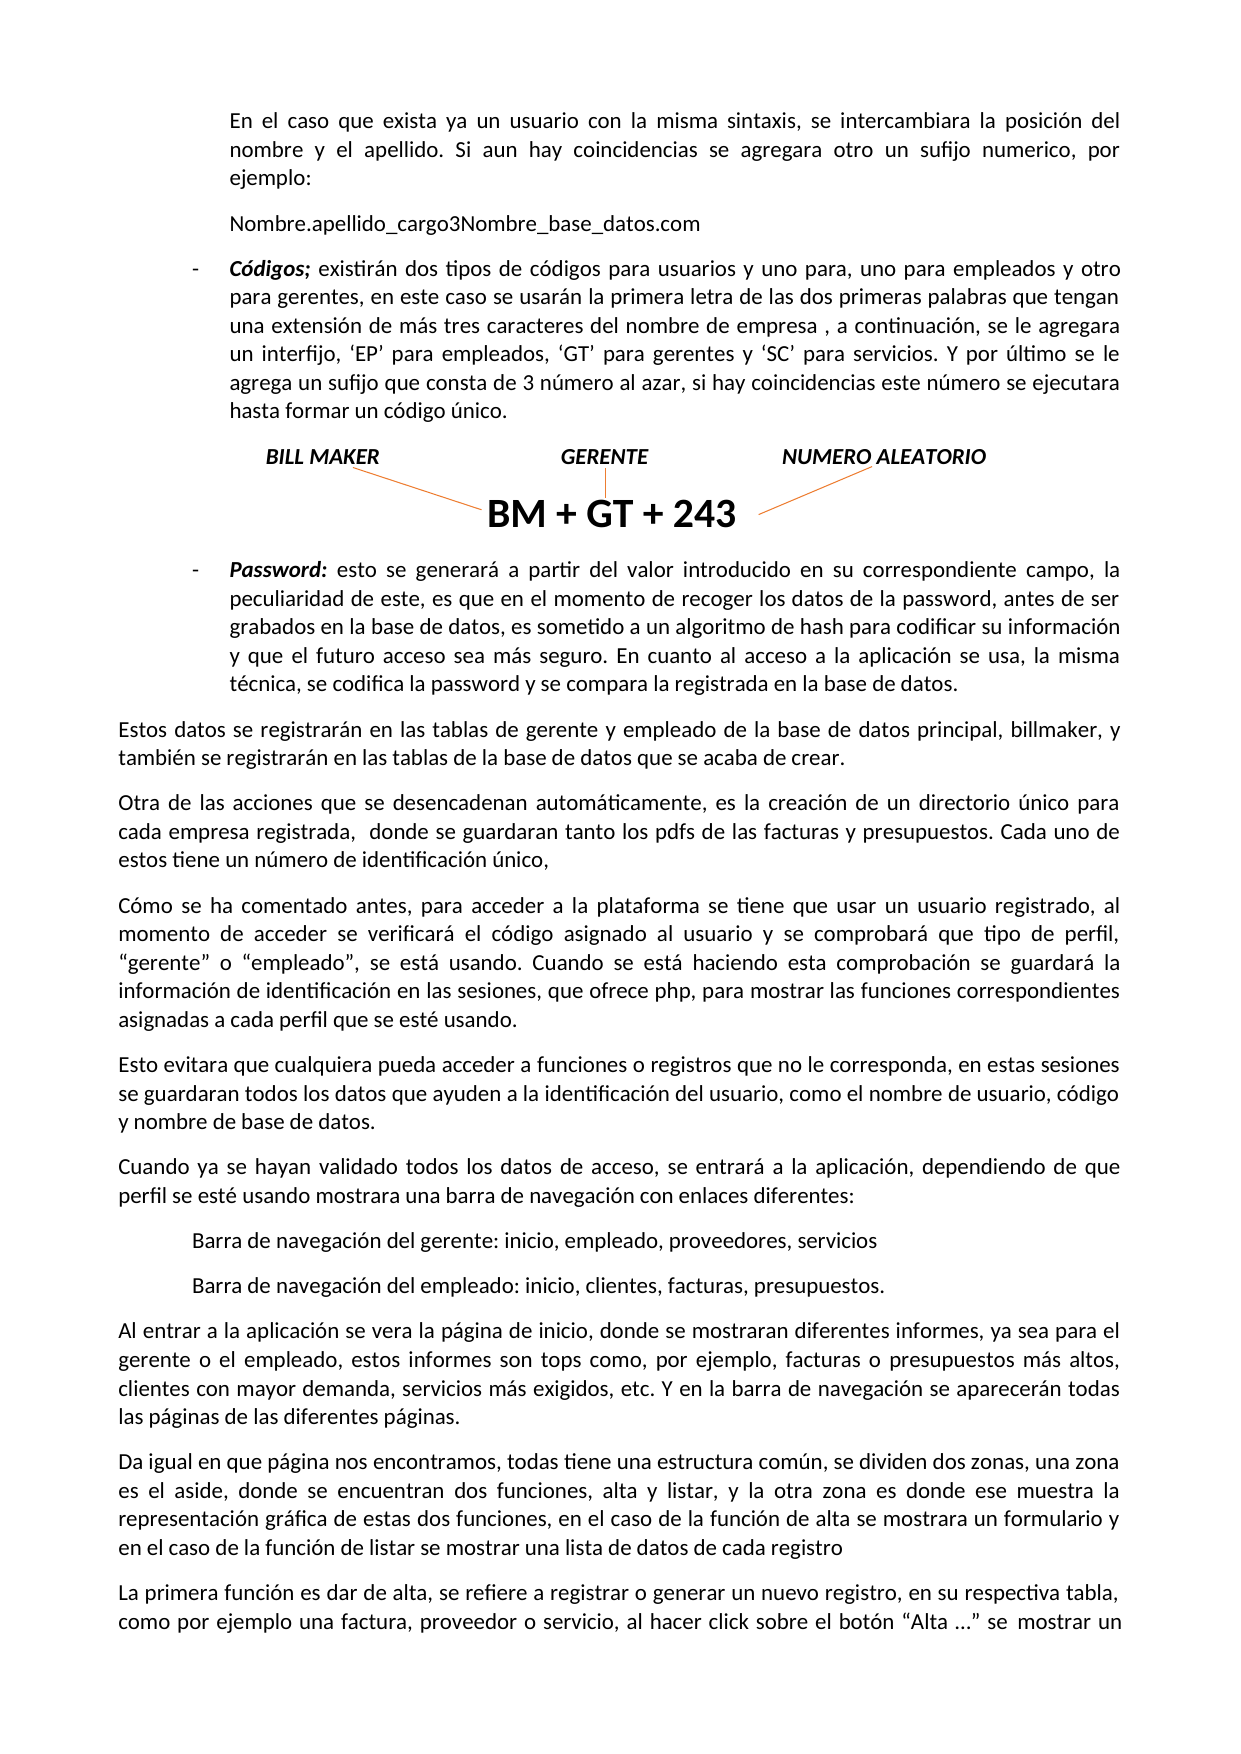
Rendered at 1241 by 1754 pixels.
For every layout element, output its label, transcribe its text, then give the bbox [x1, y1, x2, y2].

text Al entrar a la aplicación se vera la página de inicio, donde se mostraran diferentes informes, ya sea para el gerente o el empleado, estos informes son tops como, por ejemplo, facturas o presupuestos más altos, clientes con mayor demanda, servicios más exigidos, etc. Y en la barra de navegación se aparecerán todas las páginas de las diferentes páginas. [118, 1317, 1122, 1430]
text Esto evitara que cualquiera pueda acceder a funciones o registros que no le corresponda, en estas sesiones se guardaran todos los datos que ayuden a la identificación del usuario, como el nombre de usuario, código y nombre de base de datos. [118, 1050, 1122, 1135]
text Cómo se ha comentado antes, para acceder a la plataforma se tiene que usar un usuario registrado, al momento de acceder se verificará el código asignado al usuario y se comprobará que tipo de perfil, “gerente” o “empleado”, se está usando. Cuando se está haciendo esta comprobación se guardará la información de identificación en las sesiones, que ofrece php, para mostrar las funciones correspondientes asignadas a cada perfil que se esté usando. [118, 891, 1122, 1033]
text Estos datos se registrarán en las tablas de gerente y empleado de la base de datos principal, billmaker, y también se registrarán en las tablas de la base de datos que se acaba de crear. [118, 715, 1122, 771]
list Nombre.apellido_cargo3Nombre_base_datos.com [229, 209, 1122, 237]
text La primera función es dar de alta, se refiere a registrar o generar un nuevo registro, en su respectiva tabla, como por ejemplo una factura, proveedor o servicio, al hacer click sobre el botón “Alta …” se mostrar un [118, 1578, 1122, 1635]
list Password: esto se generará a partir del valor introducido en su correspondiente campo, la peculiaridad de este, es que en el momento de recoger los datos de la password, antes de ser grabados en la base de datos, es sometido a un algoritmo de hash para codificar su información y que el futuro acceso sea más seguro. En cuanto al acceso a la aplicación se usa, la misma técnica, se codifica la password y se compara la registrada en la base de datos. [192, 555, 1122, 698]
text Da igual en que página nos encontramos, todas tiene una estructura común, se dividen dos zonas, una zona es el aside, donde se encuentran dos funciones, alta y listar, y la otra zona es donde ese muestra la representación gráfica de estas dos funciones, en el caso de la función de alta se mostrara un formulario y en el caso de la función de listar se mostrar una lista de datos de cada registro [118, 1447, 1122, 1561]
list En el caso que exista ya un usuario con la misma sintaxis, se intercambiara la posición del nombre y el apellido. Si aun hay coincidencias se agregara otro un sufijo numerico, por ejemplo: [229, 106, 1122, 191]
list BM + GT + 243 [414, 487, 1122, 538]
text Barra de navegación del gerente: inicio, empleado, proveedores, servicios [118, 1226, 1122, 1254]
text Barra de navegación del empleado: inicio, clientes, facturas, presupuestos. [118, 1271, 1122, 1299]
list BILL MAKER GERENTE NUMERO ALEATORIO [192, 442, 1122, 470]
text Otra de las acciones que se desencadenan automáticamente, es la creación de un directorio único para cada empresa registrada, donde se guardaran tanto los pdfs de las facturas y presupuestos. Cada uno de estos tiene un número de identificación único, [118, 788, 1122, 874]
text Cuando ya se hayan validado todos los datos de acceso, se entrará a la aplicación, dependiendo de que perfil se esté usando mostrara una barra de navegación con enlaces diferentes: [118, 1152, 1122, 1209]
list Códigos; existirán dos tipos de códigos para usuarios y uno para, uno para empleados y otro para gerentes, en este caso se usarán la primera letra de las dos primeras palabras que tengan una extensión de más tres caracteres del nombre de empresa , a continuación, se le agregara un interfijo, ‘EP’ para empleados, ‘GT’ para gerentes y ‘SC’ para servicios. Y por último se le agrega un sufijo que consta de 3 número al azar, si hay coincidencias este número se ejecutara hasta formar un código único. [192, 254, 1122, 424]
